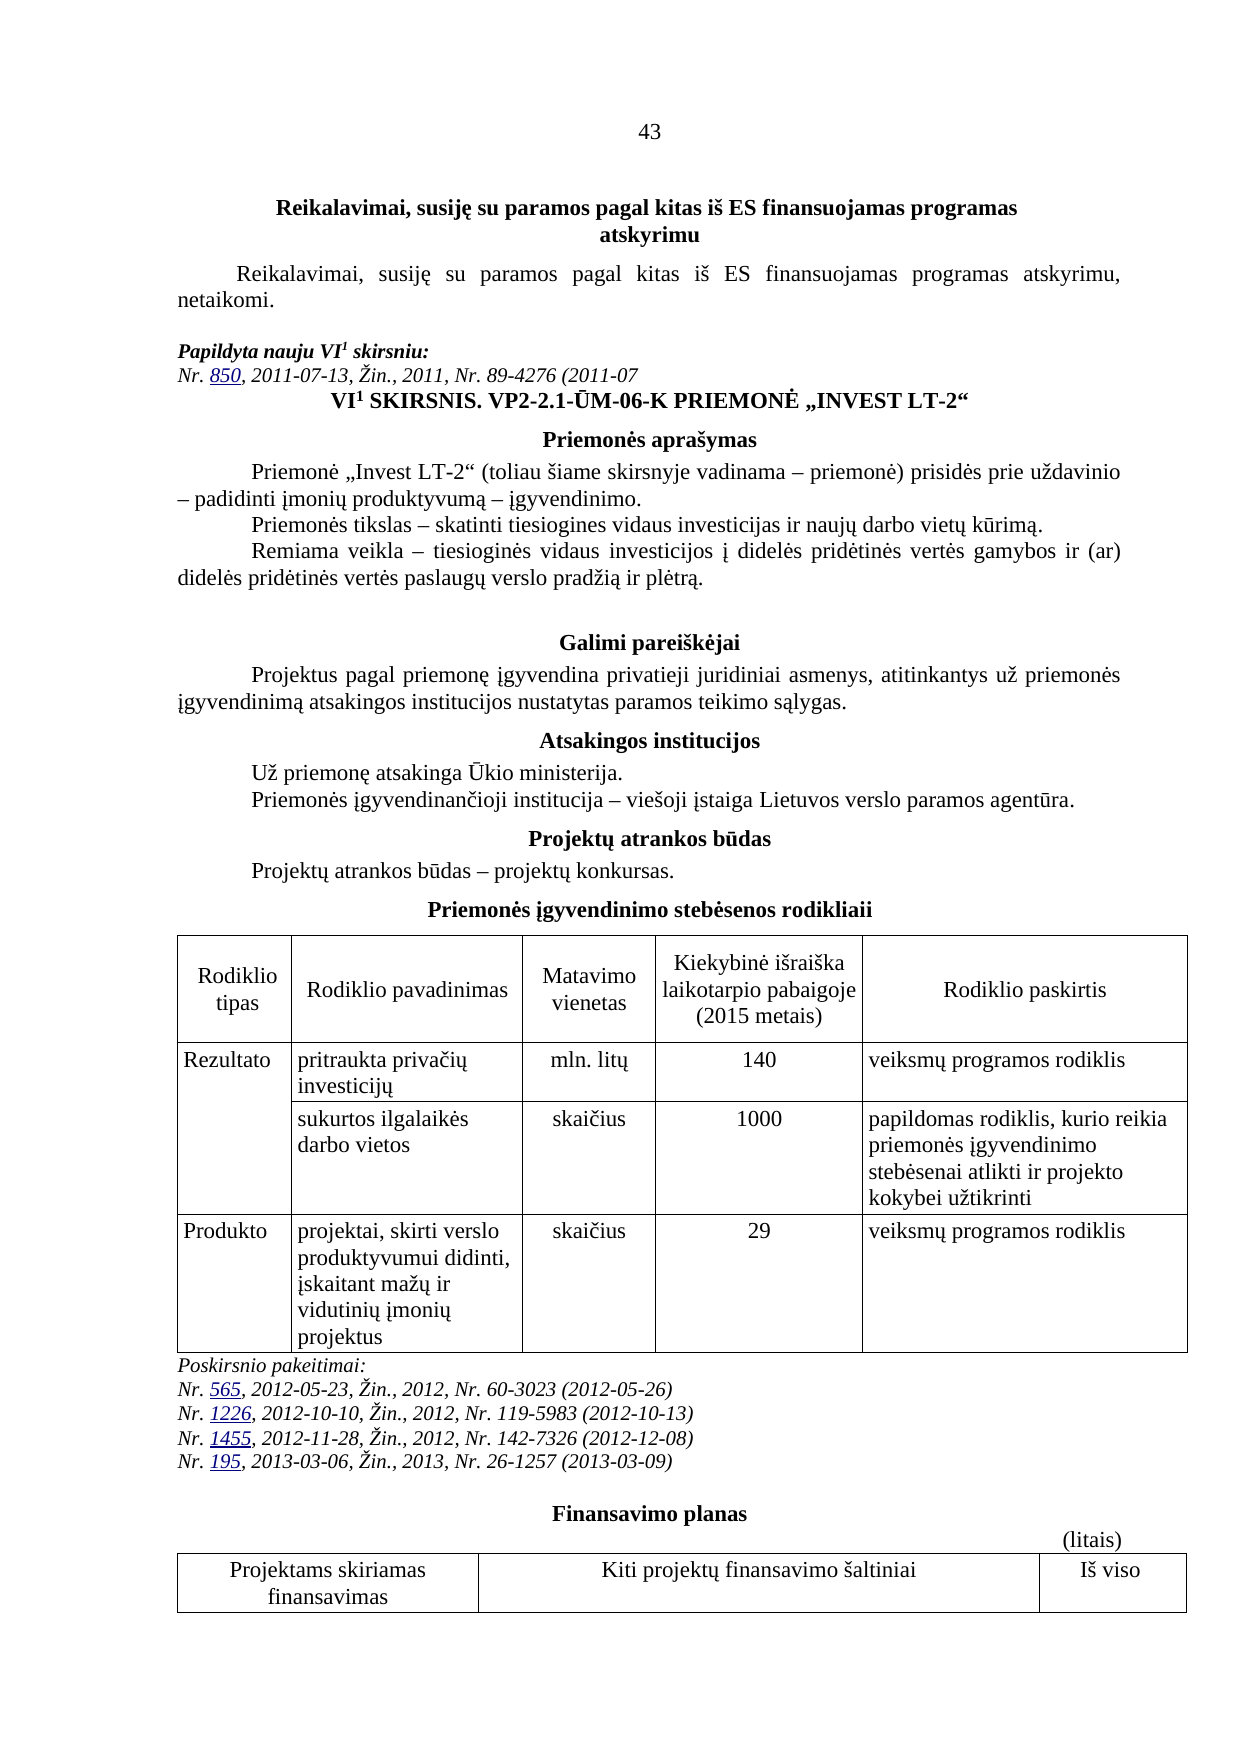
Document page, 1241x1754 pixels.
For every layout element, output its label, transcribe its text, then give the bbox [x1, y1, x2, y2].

text Nr. 850, 2011-07-13, Žin., 2011, Nr. 89-4276 (2011-07 [177, 363, 1122, 387]
table_header Matavimo vienetas [523, 936, 655, 1042]
text Poskirsnio pakeitimai: [177, 1353, 1122, 1377]
table_header Kiti projektų finansavimo šaltiniai [479, 1554, 1039, 1612]
table_cell 1000 [656, 1102, 862, 1213]
table_header Rodiklio tipas [178, 936, 291, 1042]
table_cell projektai, skirti verslo produktyvumui didinti, įskaitant mažų ir vidutinių įmonių projektus [292, 1215, 522, 1352]
text Papildyta nauju VI1 skirsniu: [177, 339, 1122, 363]
text Projektus pagal priemonę įgyvendina privatieji juridiniai asmenys, atitinkantys už priemonės įgyvendinimą atsakingos institucijos nustatytas paramos teikimo sąlygas. [177, 662, 1122, 714]
table_cell papildomas rodiklis, kurio reikia priemonės įgyvendinimo stebėsenai atlikti ir projekto kokybei užtikrinti [863, 1102, 1187, 1213]
text Atsakingos institucijos [177, 727, 1122, 753]
text Nr. 1226, 2012-10-10, Žin., 2012, Nr. 119-5983 (2012-10-13) [177, 1401, 1122, 1425]
text Nr. 195, 2013-03-06, Žin., 2013, Nr. 26-1257 (2013-03-09) [177, 1449, 1122, 1473]
table_header Rodiklio paskirtis [863, 936, 1187, 1042]
text Priemonės įgyvendinančioji institucija – viešoji įstaiga Lietuvos verslo paramos agentūra. [177, 786, 1122, 812]
table_cell Rezultato [178, 1043, 291, 1213]
table_cell Produkto [178, 1215, 291, 1352]
text Priemonės aprašymas [177, 426, 1122, 452]
table_cell 29 [656, 1215, 862, 1352]
table_cell sukurtos ilgalaikės darbo vietos [292, 1102, 522, 1213]
text Reikalavimai, susiję su paramos pagal kitas iš ES finansuojamas programas atskyrimu [177, 194, 1122, 247]
text Nr. 565, 2012-05-23, Žin., 2012, Nr. 60-3023 (2012-05-26) [177, 1377, 1122, 1401]
text Nr. 1455, 2012-11-28, Žin., 2012, Nr. 142-7326 (2012-12-08) [177, 1425, 1122, 1449]
text Už priemonę atsakinga Ūkio ministerija. [177, 759, 1122, 786]
text Galimi pareiškėjai [177, 629, 1122, 655]
table_cell mln. litų [523, 1043, 655, 1101]
subtitle Reikalavimai, susiję su paramos pagal kitas iš ES finansuojamas programas atskyrimu, netaikomi. [177, 260, 1122, 312]
table_cell veiksmų programos rodiklis [863, 1215, 1187, 1352]
text Projektų atrankos būdas – projektų konkursas. [177, 857, 1122, 883]
text Priemonė „Invest LT-2“ (toliau šiame skirsnyje vadinama – priemonė) prisidės prie uždavinio – padidinti įmonių produktyvumą – įgyvendinimo. [177, 458, 1122, 511]
table_cell 140 [656, 1043, 862, 1101]
table_cell skaičius [523, 1102, 655, 1213]
text Remiama veikla – tiesioginės vidaus investicijos į didelės pridėtinės vertės gamybos ir (ar) didelės pridėtinės vertės paslaugų verslo pradžią ir plėtrą. [177, 537, 1122, 590]
text (litais) [215, 1526, 1122, 1553]
text Priemonės įgyvendinimo stebėsenos rodikliaii [177, 896, 1122, 922]
table_header Projektams skiriamas finansavimas [178, 1554, 478, 1612]
table_cell veiksmų programos rodiklis [863, 1043, 1187, 1101]
table_header Rodiklio pavadinimas [292, 936, 522, 1042]
text Priemonės tikslas – skatinti tiesiogines vidaus investicijas ir naujų darbo vietų kūrimą. [177, 511, 1122, 537]
table_cell skaičius [523, 1215, 655, 1352]
text Projektų atrankos būdas [177, 824, 1122, 851]
text VI1 SKIRSNIS. VP2-2.1-ŪM-06-K PRIEMONĖ „INVEST LT-2“ [177, 387, 1122, 413]
table_cell pritraukta privačių investicijų [292, 1043, 522, 1101]
table_header Kiekybinė išraiška laikotarpio pabaigoje (2015 metais) [656, 936, 862, 1042]
text Finansavimo planas [177, 1500, 1122, 1526]
table_header Iš viso [1040, 1554, 1186, 1612]
